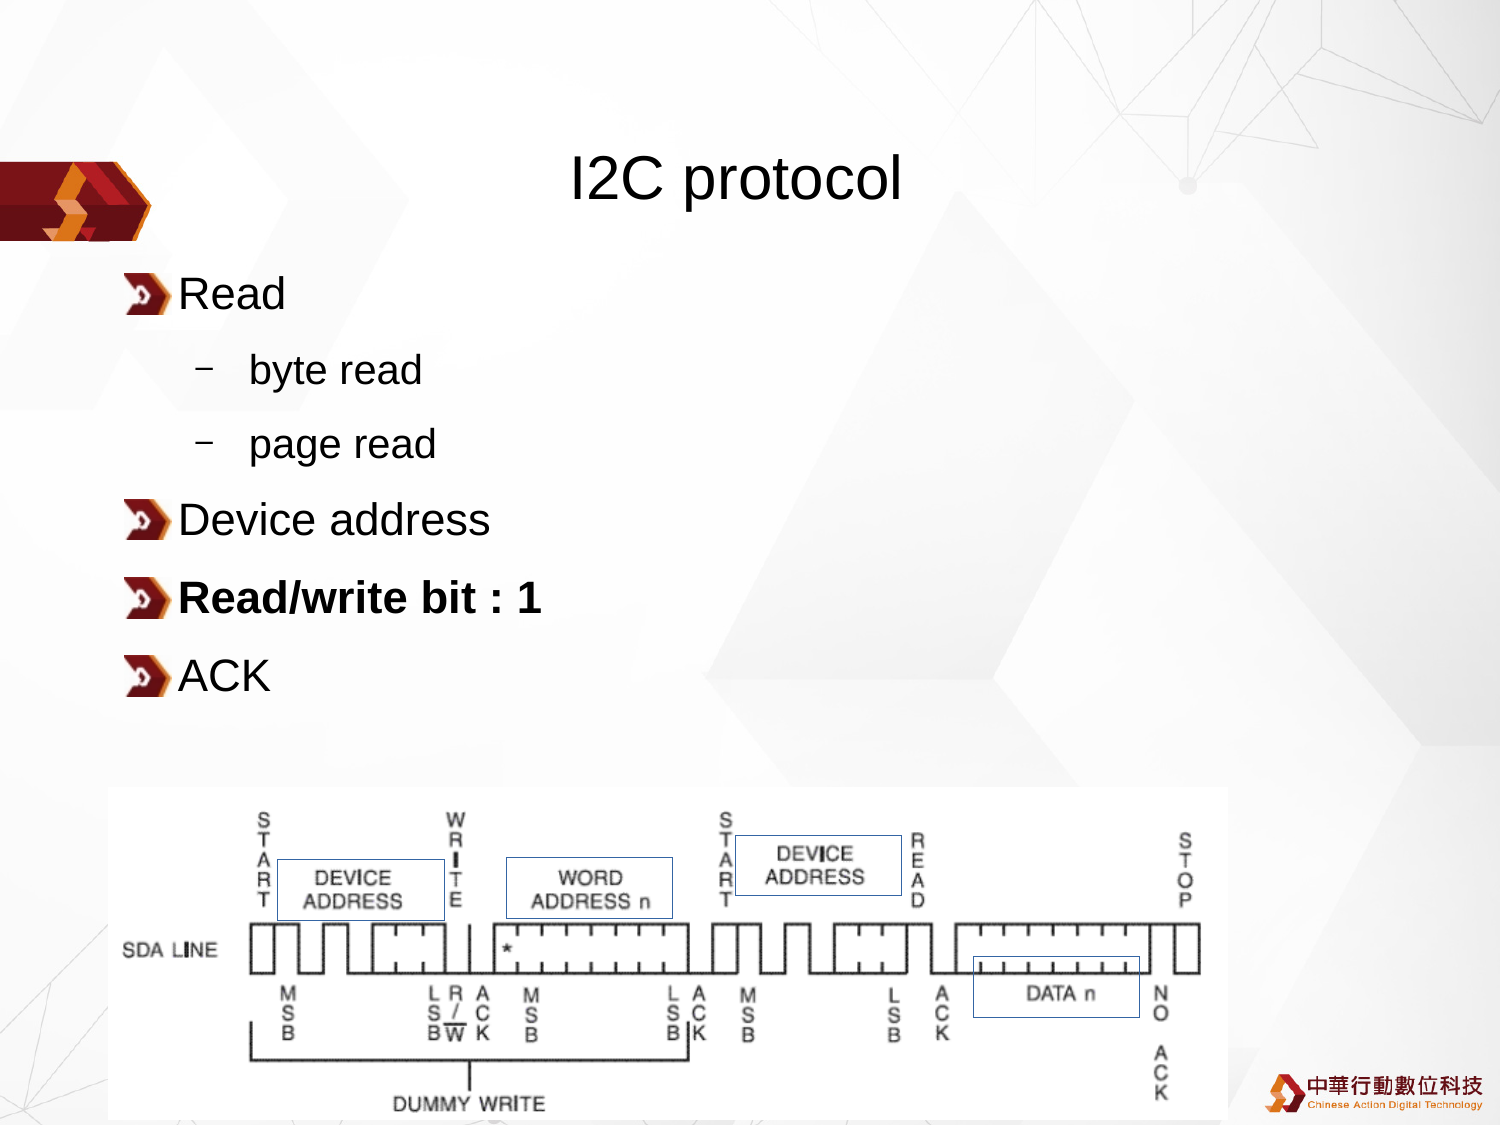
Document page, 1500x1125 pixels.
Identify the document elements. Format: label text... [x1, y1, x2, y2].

picture [0, 0, 1500, 1125]
title I2C protocol [107, 101, 1367, 255]
list Read byte read page read Device address Read/write bit : 1 ACK [107, 268, 1425, 782]
